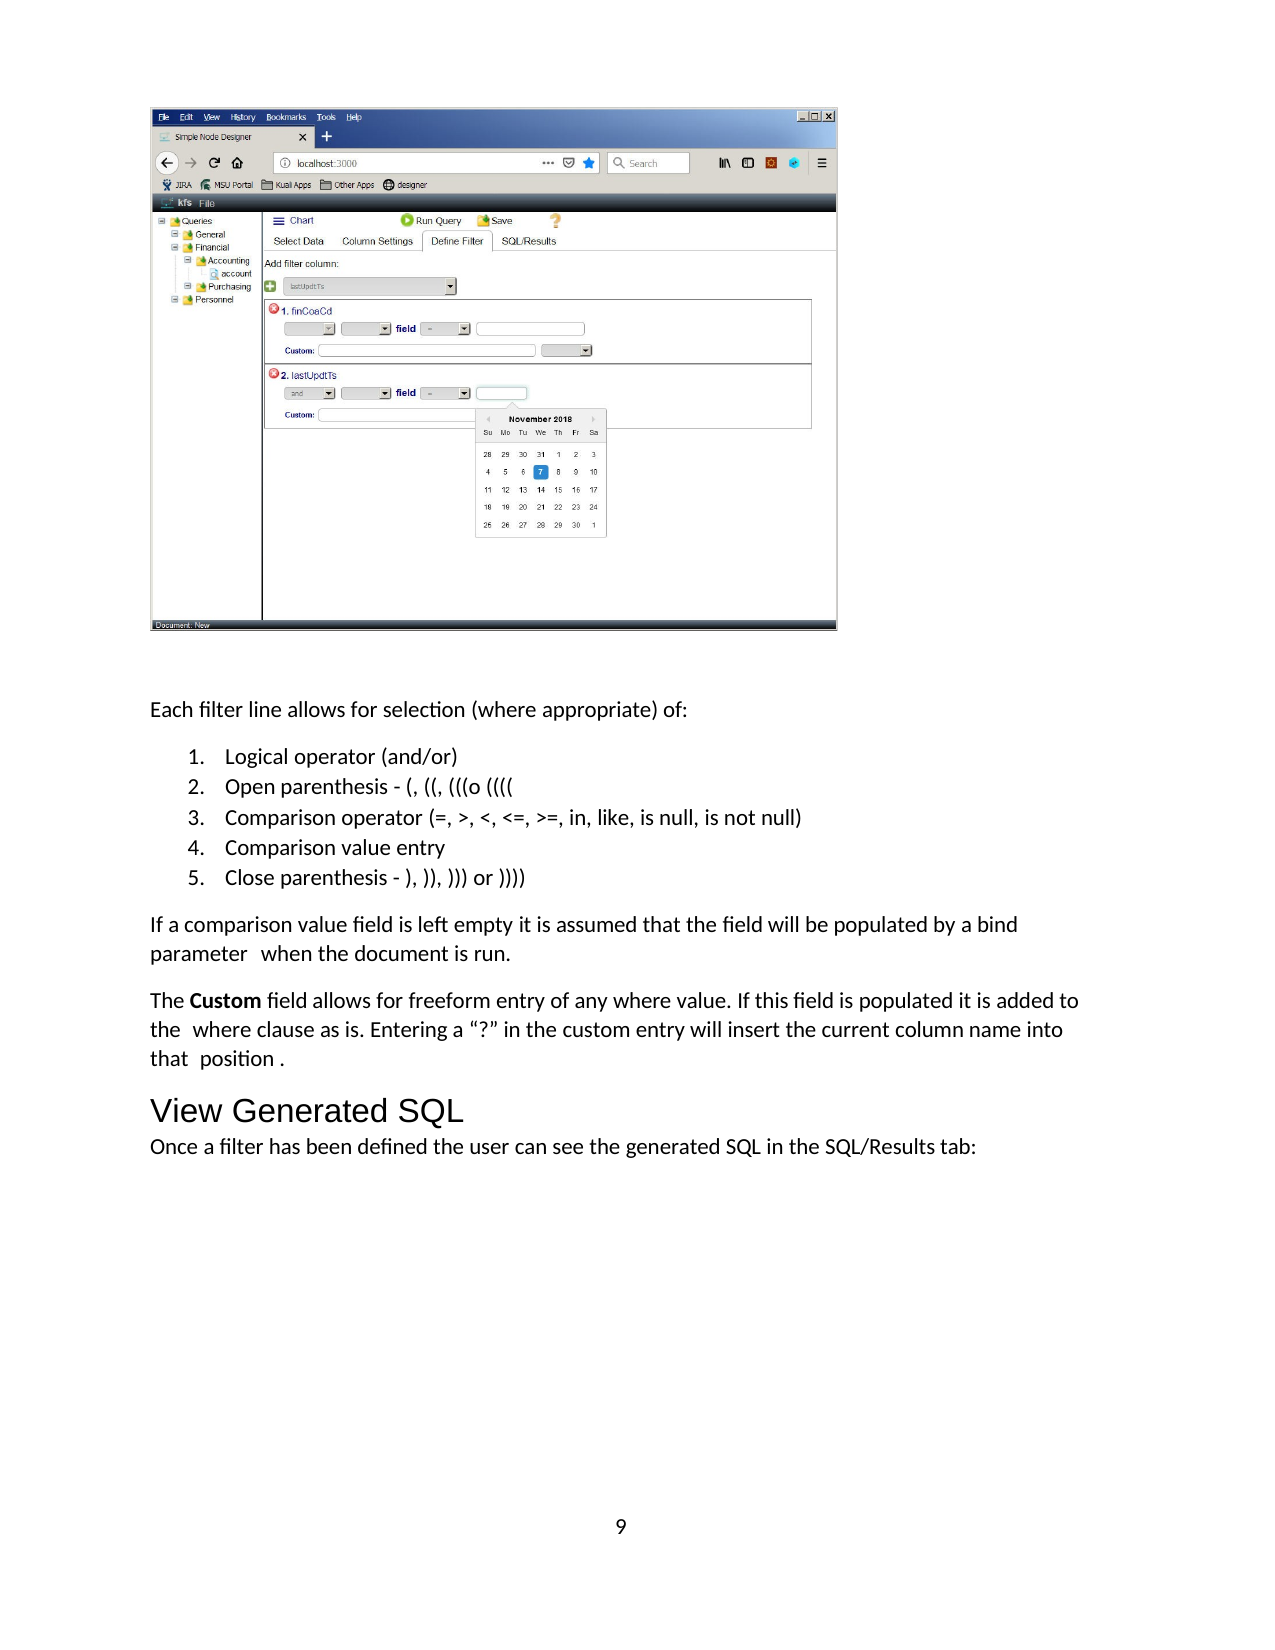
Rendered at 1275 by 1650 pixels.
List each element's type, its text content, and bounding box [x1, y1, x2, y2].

text If a comparison value field is left empty it is assumed that the field will be populated by a bind parameter when the document is run. [150, 910, 1088, 967]
text The Custom field allows for freeform entry of any where value. If this field is populated it is added to the where clause as is. Entering a “?” in the custom entry will insert the current column name into that position . [150, 986, 1088, 1072]
subtitle View Generated SQL [150, 1091, 1102, 1129]
text Each filter line allows for selection (where appropriate) of: [150, 695, 1102, 723]
text Once a filter has been defined the user can see the generated SQL in the SQL/Results tab: [150, 1132, 1102, 1160]
list Close parenthesis - ), )), ))) or )))) [187, 863, 1102, 891]
list Open parenthesis - (, ((, (((o (((( [187, 772, 1102, 800]
list Logical operator (and/or) [187, 742, 1102, 770]
picture [150, 107, 838, 631]
list Comparison value entry [187, 833, 1102, 861]
list Comparison operator (=, >, <, <=, >=, in, like, is null, is not null) [187, 803, 1102, 831]
